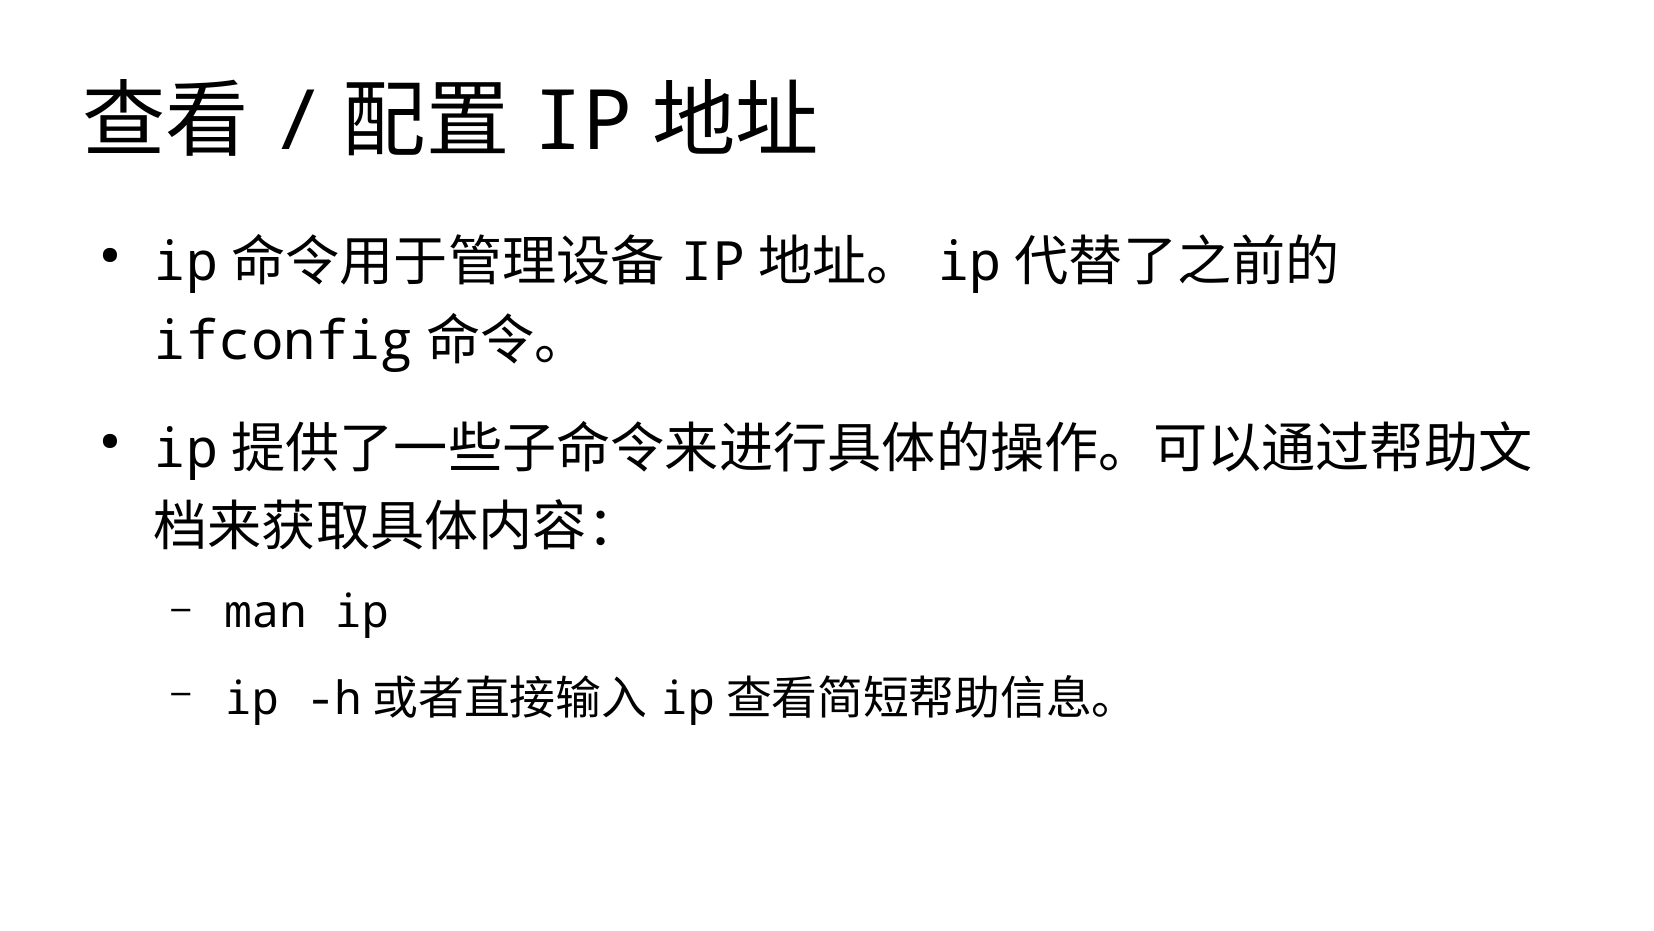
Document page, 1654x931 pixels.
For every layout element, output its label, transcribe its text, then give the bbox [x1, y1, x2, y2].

title 查看/配置IP地址 [82, 37, 1571, 189]
list ip命令用于管理设备IP地址。ip代替了之前的ifconfig命令。 ip提供了一些子命令来进行具体的操作。可以通过帮助文档来获取具体内容： man ip ip -h或者直接输入ip查看简短帮助信息。 [82, 217, 1571, 758]
